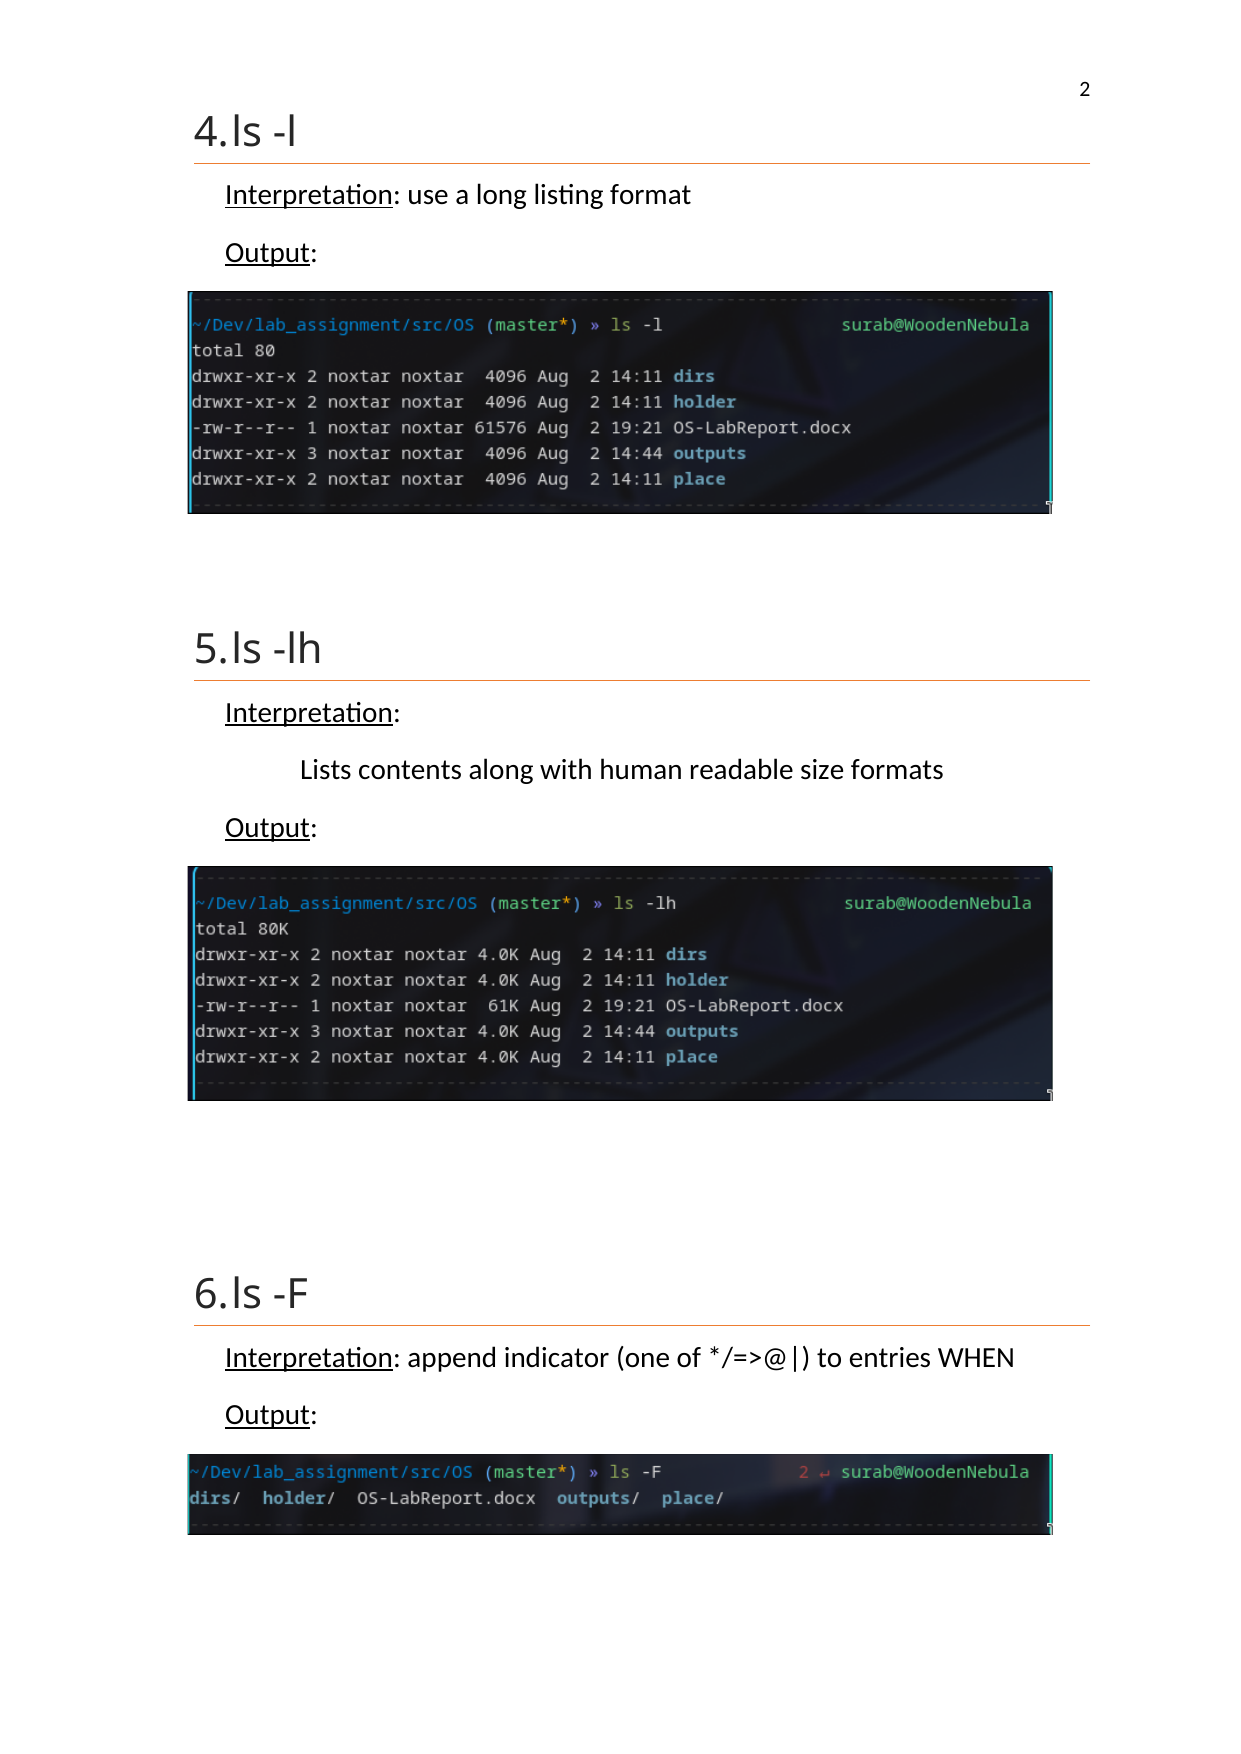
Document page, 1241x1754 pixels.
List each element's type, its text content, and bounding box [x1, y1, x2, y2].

subtitle ls -l [194, 102, 1090, 163]
text Output: [225, 809, 1090, 844]
text Output: [225, 1396, 1090, 1432]
picture [187, 866, 1053, 1101]
subtitle ls -lh [194, 619, 1090, 680]
subtitle ls -F [194, 1264, 1090, 1325]
picture [187, 291, 1053, 514]
picture [187, 1454, 1053, 1535]
text Lists contents along with human readable size formats [225, 751, 1090, 787]
text Interpretation: [225, 694, 1090, 729]
text Interpretation: use a long listing format [225, 176, 1090, 212]
text Output: [225, 234, 1090, 269]
text Interpretation: append indicator (one of */=>@|) to entries WHEN [225, 1339, 1090, 1374]
